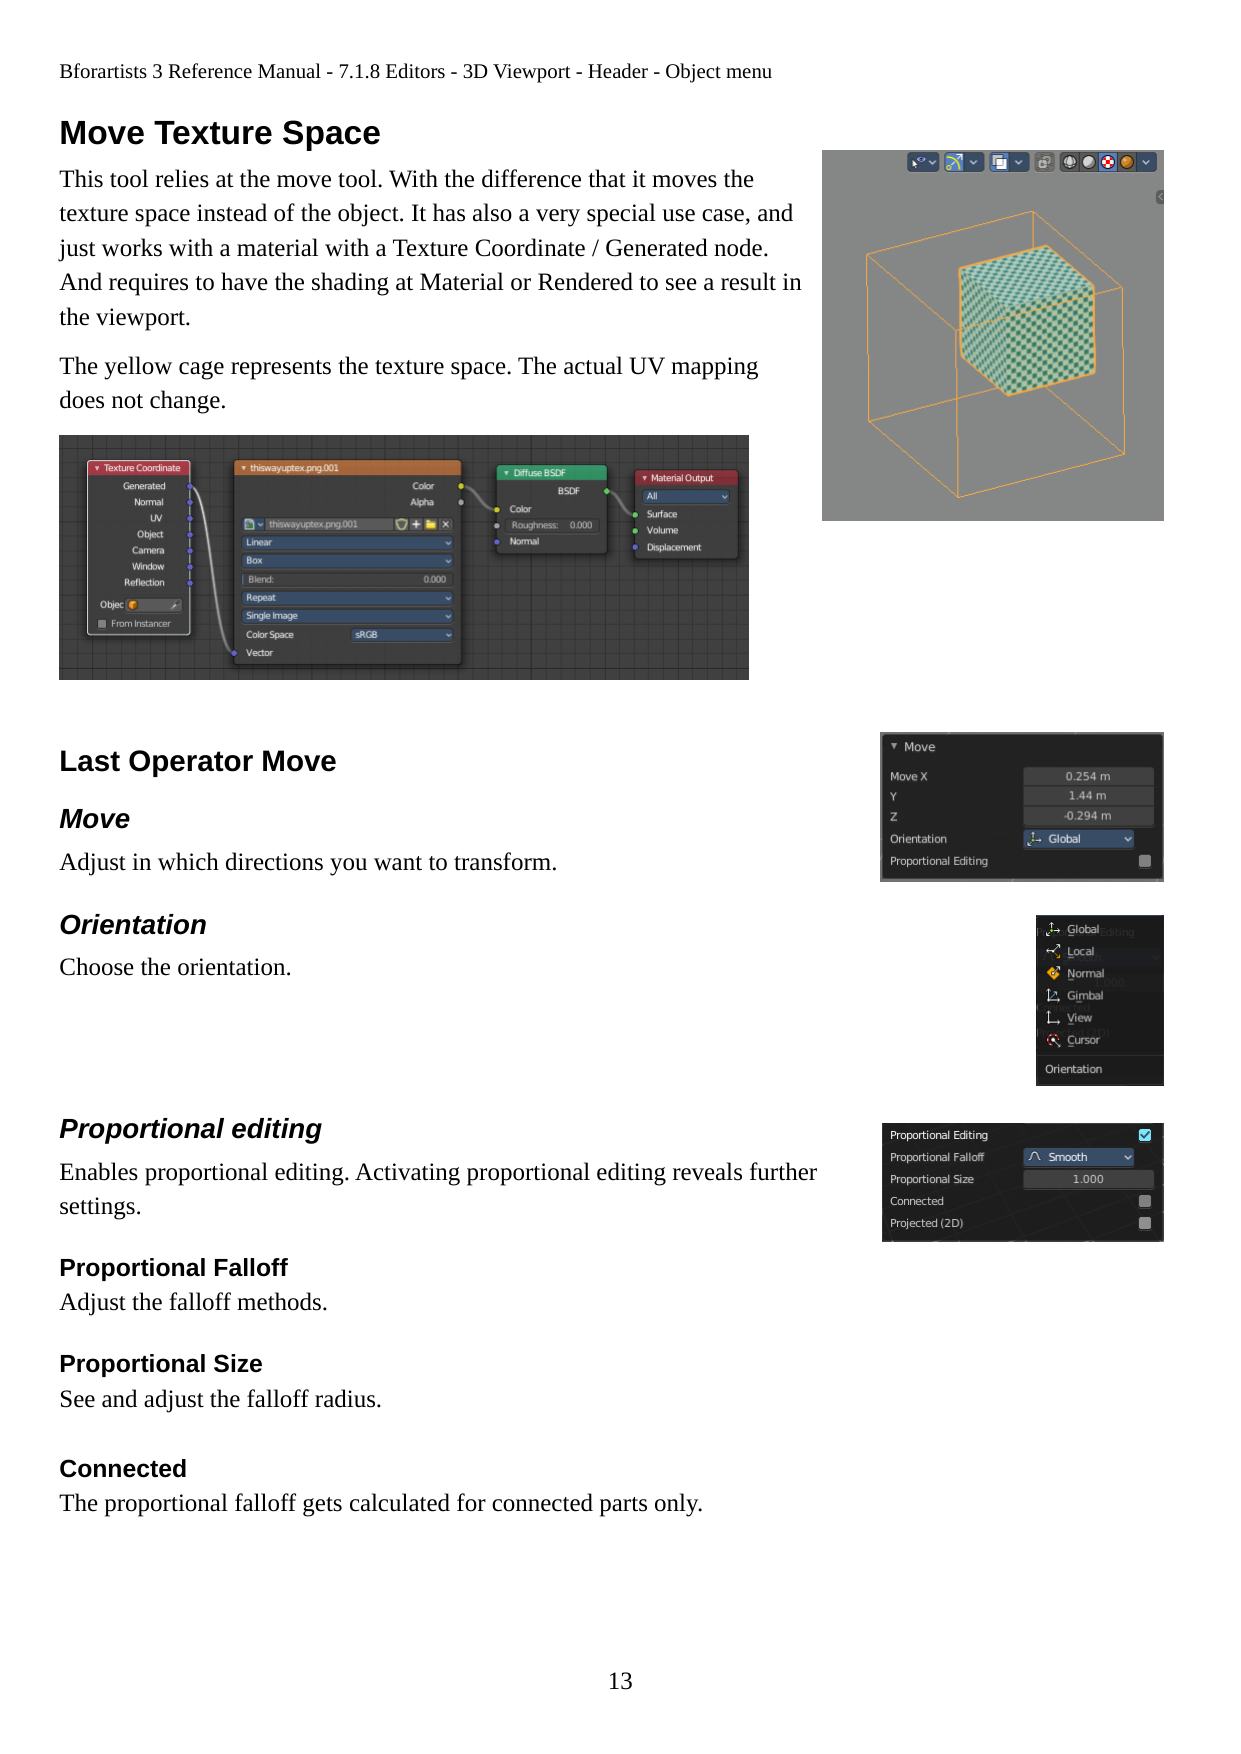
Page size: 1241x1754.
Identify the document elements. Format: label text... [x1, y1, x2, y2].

subtitle [1164, 802, 1181, 834]
text Adjust in which directions you want to transform. [59, 847, 880, 875]
subtitle Orientation [59, 908, 1181, 940]
subtitle Last Operator Move [59, 743, 880, 777]
text This tool relies at the move tool. With the difference that it moves the texture space instead of the object. It has also a very special use case, and just works with a material with a Texture Coordinate / Generated node. And requires to have the shading at Material or Rendered to see a result in the viewport. [59, 164, 822, 330]
subtitle Proportional Falloff [59, 1253, 1181, 1281]
subtitle [1164, 743, 1181, 777]
picture [59, 435, 749, 680]
picture [880, 732, 1164, 882]
text Choose the orientation. [59, 952, 1036, 981]
picture [882, 1123, 1164, 1242]
subtitle Move Texture Space [59, 113, 1181, 151]
subtitle Connected [59, 1454, 1181, 1482]
text The proportional falloff gets calculated for connected parts only. [59, 1488, 1181, 1517]
text Adjust the falloff methods. [59, 1287, 1181, 1316]
subtitle Proportional Size [59, 1349, 1181, 1377]
text [1164, 952, 1181, 981]
subtitle Proportional editing [59, 1112, 1181, 1144]
picture [822, 150, 1164, 521]
text The yellow cage represents the texture space. The actual UV mapping does not change. [59, 351, 822, 414]
text See and adjust the falloff radius. [59, 1384, 1181, 1412]
subtitle Move [59, 802, 880, 834]
text Enables proportional editing. Activating proportional editing reveals further settings. [59, 1157, 882, 1220]
picture [1036, 915, 1164, 1086]
